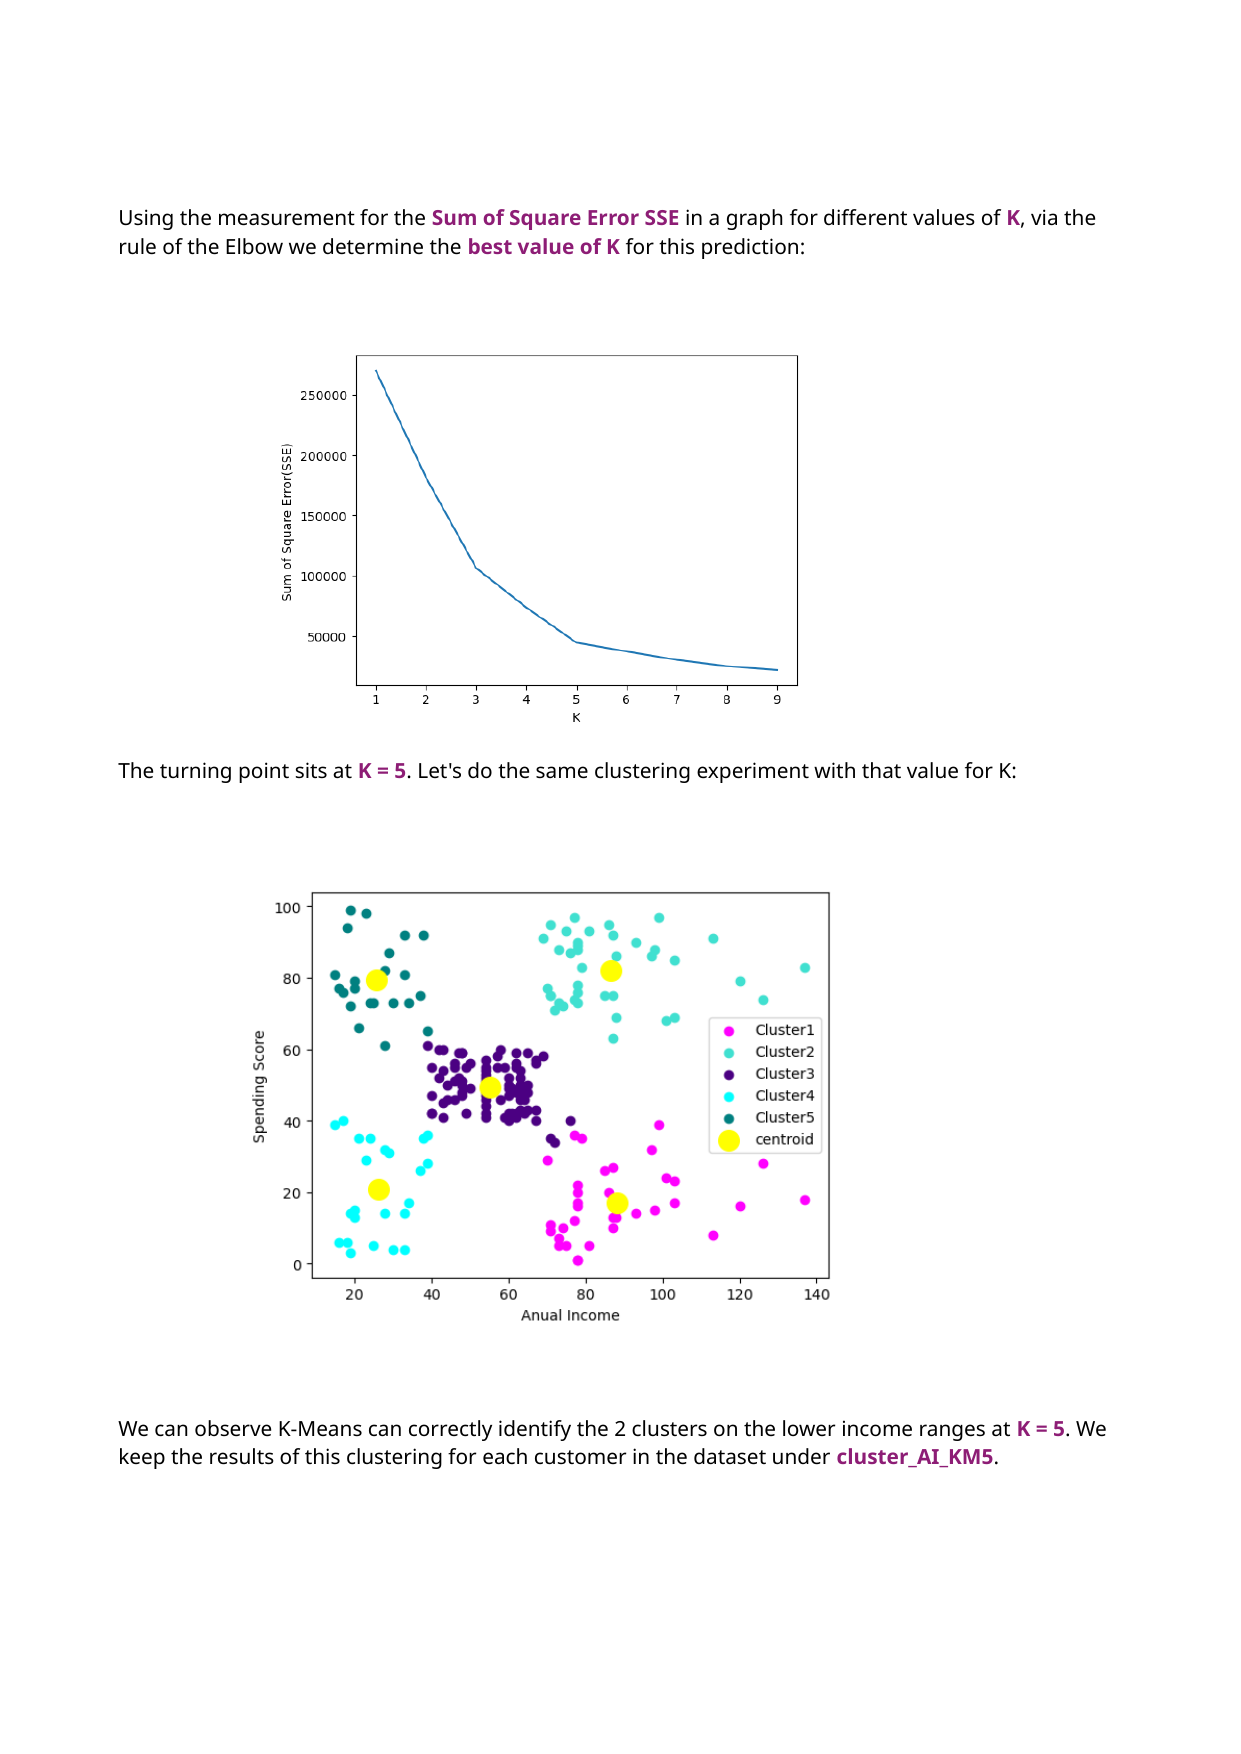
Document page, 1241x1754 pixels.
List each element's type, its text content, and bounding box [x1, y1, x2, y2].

text We can observe K-Means can correctly identify the 2 clusters on the lower income ranges at K = 5. We keep the results of this clustering for each customer in the dataset under cluster_AI_KM5. [118, 1414, 1122, 1471]
picture [246, 886, 836, 1329]
text Using the measurement for the Sum of Square Error SSE in a graph for different values of K, via the rule of the Elbow we determine the best value of K for this prediction: [118, 203, 1122, 260]
picture [276, 350, 801, 728]
text The turning point sits at K = 5. Let's do the same clustering experiment with that value for K: [118, 756, 1122, 785]
